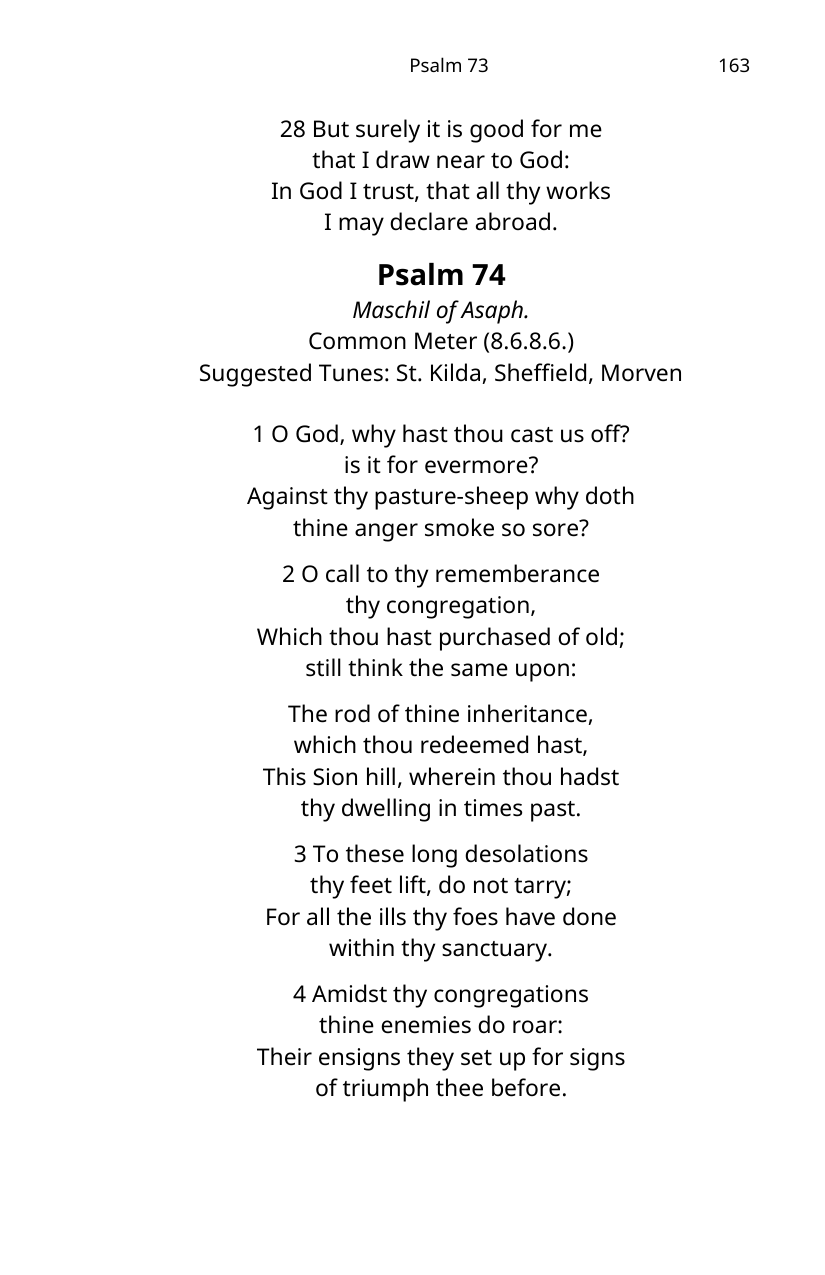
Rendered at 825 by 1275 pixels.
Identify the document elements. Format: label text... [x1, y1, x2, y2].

text Maschil of Asaph. [132, 294, 750, 326]
subtitle Common Meter (8.6.8.6.) [132, 326, 750, 357]
text 28 But surely it is good for me that I draw near to God: In God I trust, that all thy works I may declare abroad. [132, 112, 750, 237]
text 2 O call to thy rememberance thy congregation, Which thou hast purchased of old; still think the same upon: [132, 558, 750, 683]
text Suggested Tunes: St. Kilda, Sheffield, Morven [132, 357, 750, 388]
text 4 Amidst thy congregations thine enemies do roar: Their ensigns they set up for signs of triumph thee before. [132, 978, 750, 1103]
subtitle Psalm 74 [132, 252, 750, 294]
text 1 O God, why hast thou cast us off? is it for evermore? Against thy pasture-sheep why doth thine anger smoke so sore? [132, 418, 750, 543]
text The rod of thine inheritance, which thou redeemed hast, This Sion hill, wherein thou hadst thy dwelling in times past. [132, 698, 750, 823]
text 3 To these long desolations thy feet lift, do not tarry; For all the ills thy foes have done within thy sanctuary. [132, 838, 750, 963]
